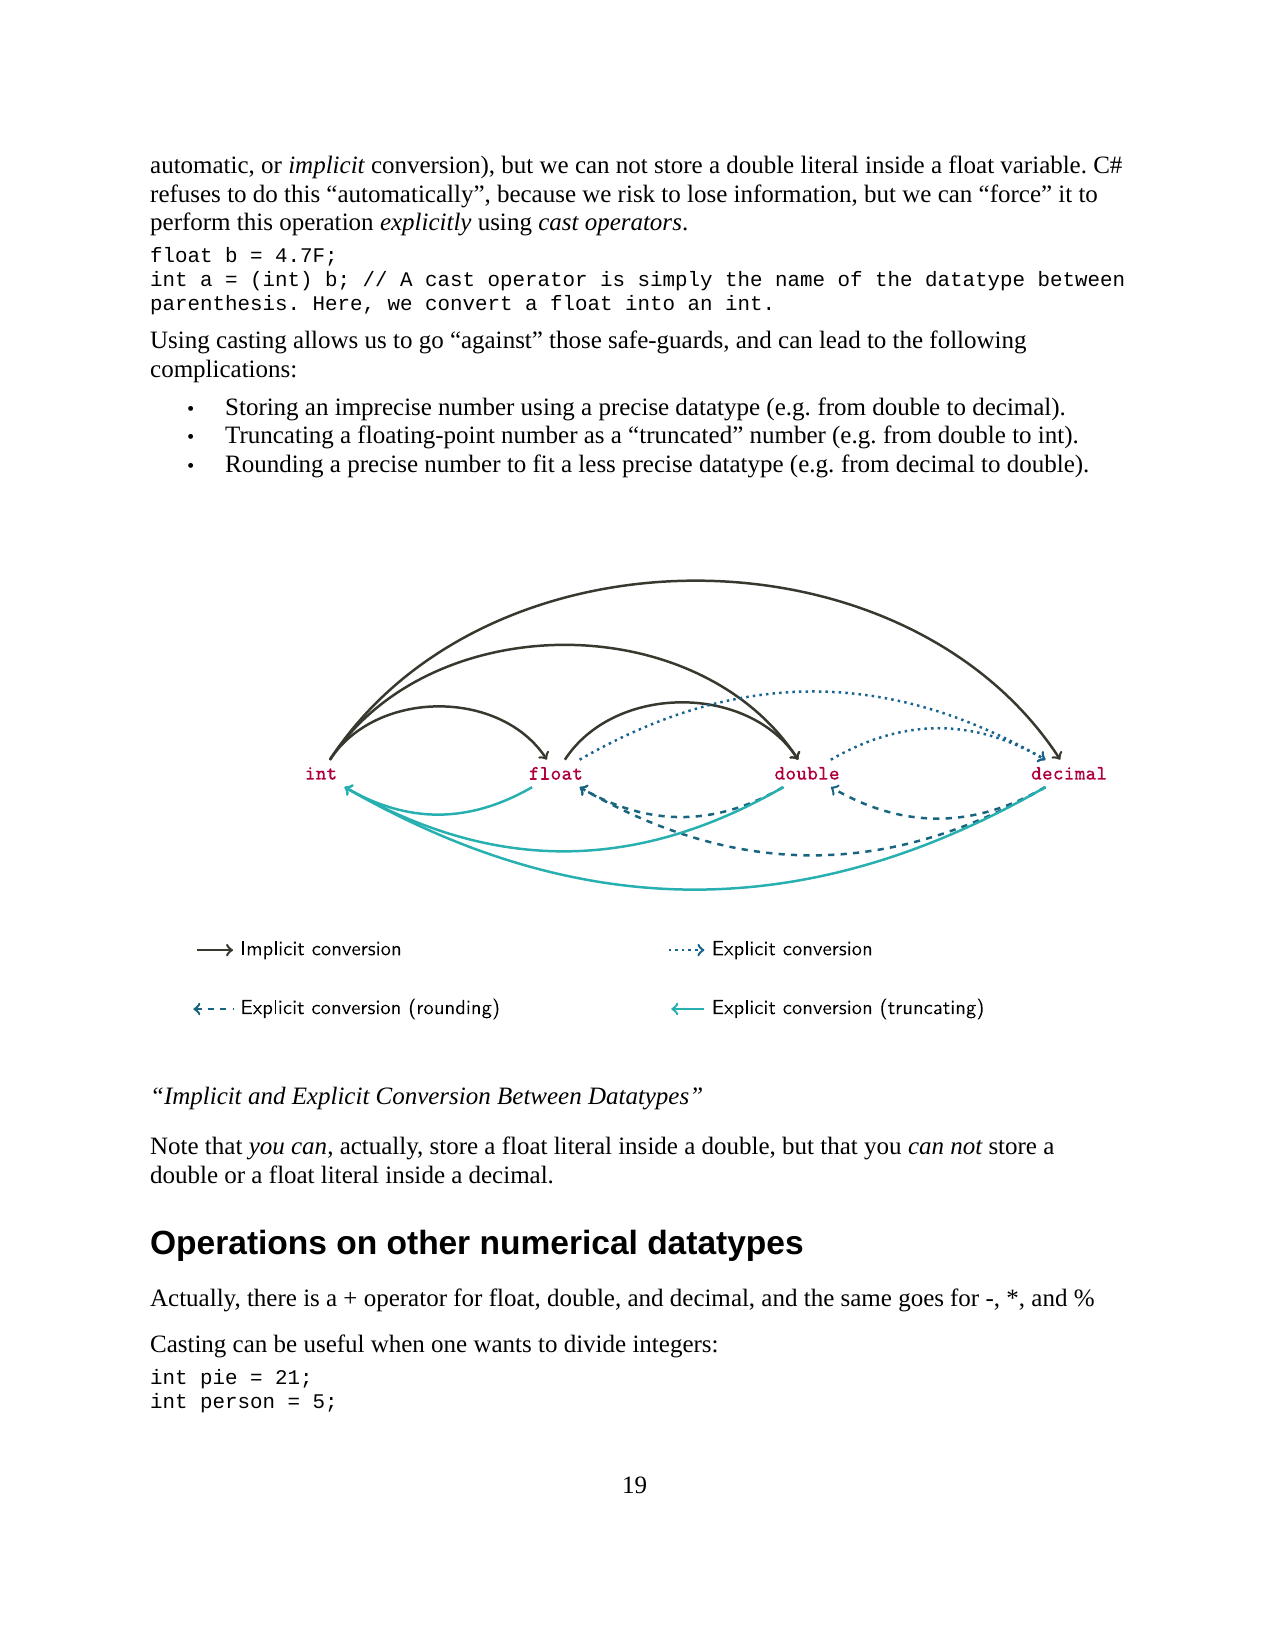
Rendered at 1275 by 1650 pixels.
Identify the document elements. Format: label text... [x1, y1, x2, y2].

text Actually, there is a + operator for float, double, and decimal, and the same goes for -, *, and % [150, 1283, 1125, 1311]
list Truncating a floating-point number as a “truncated” number (e.g. from double to int). [187, 420, 1125, 449]
text “Implicit and Explicit Conversion Between Datatypes” [150, 1081, 1125, 1110]
subtitle Operations on other numerical datatypes [150, 1223, 1125, 1261]
list Rounding a precise number to fit a less precise datatype (e.g. from decimal to double). [187, 449, 1125, 478]
text automatic, or implicit conversion), but we can not store a double literal inside a float variable. C# refuses to do this “automatically”, because we risk to lose information, but we can “force” it to perform this operation explicitly using cast operators. [150, 150, 1125, 236]
list Storing an imprecise number using a precise datatype (e.g. from double to decimal). [187, 392, 1125, 420]
text Using casting allows us to go “against” those safe-guards, and can lead to the following complications: [150, 325, 1125, 383]
text float b = 4.7F; [150, 245, 1125, 269]
text int pie = 21; [150, 1367, 1125, 1391]
text int person = 5; [150, 1391, 1125, 1414]
text Casting can be useful when one wants to divide integers: [150, 1329, 1125, 1358]
text Note that you can, actually, store a float literal inside a double, but that you can not store a double or a float literal inside a decimal. [150, 1131, 1125, 1189]
text int a = (int) b; // A cast operator is simply the name of the datatype between parenthesis. Here, we convert a float into an int. [150, 269, 1125, 316]
